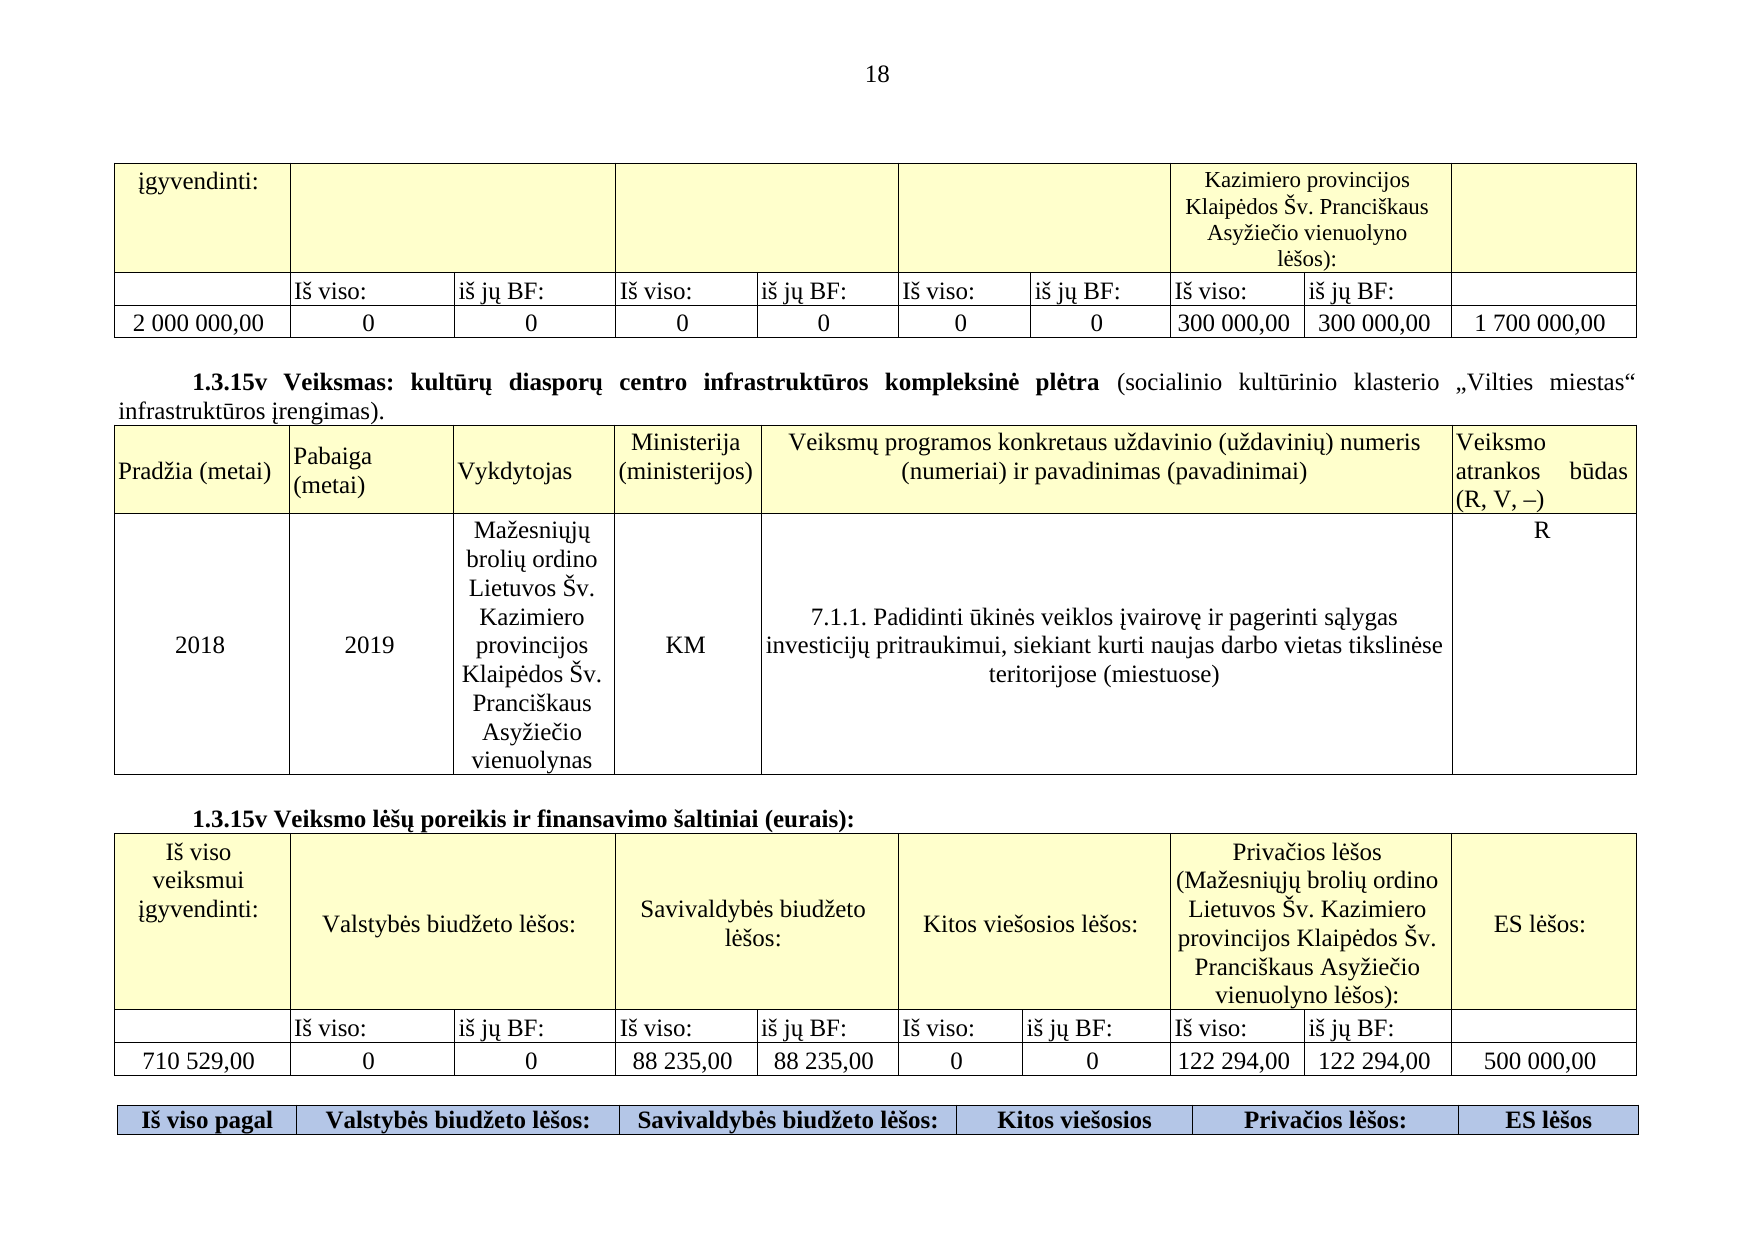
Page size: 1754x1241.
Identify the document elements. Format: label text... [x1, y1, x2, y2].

table_cell Iš viso: [1171, 273, 1304, 304]
table_header įgyvendinti: [115, 164, 290, 272]
table_cell iš jų BF: [758, 1010, 898, 1042]
table_cell 7.1.1. Padidinti ūkinės veiklos įvairovę ir pagerinti sąlygas investicijų pritraukimui, siekiant kurti naujas darbo vietas tikslinėse teritorijose (miestuose) [762, 514, 1452, 774]
table_cell 0 [899, 306, 1030, 337]
table_header Vykdytojas [454, 426, 614, 513]
table_cell 300 000,00 [1305, 306, 1451, 337]
table_header [1452, 164, 1636, 272]
table_cell 0 [291, 1043, 454, 1075]
table_header Privačios lėšos (Mažesniųjų brolių ordino Lietuvos Šv. Kazimiero provincijos Klaipėdos Šv. Pranciškaus Asyžiečio vienuolyno lėšos): [1171, 834, 1451, 1009]
table_header Veiksmų programos konkretaus uždavinio (uždavinių) numeris (numeriai) ir pavadinimas (pavadinimai) [762, 426, 1452, 513]
table_header Kitos viešosios lėšos: [899, 834, 1170, 1009]
table_cell 500 000,00 [1452, 1043, 1636, 1075]
table_cell 88 235,00 [616, 1043, 757, 1075]
table_header Savivaldybės biudžeto lėšos: [616, 834, 898, 1009]
table_cell iš jų BF: [1305, 273, 1451, 304]
table_cell 0 [1031, 306, 1170, 337]
table_cell Iš viso: [291, 1010, 454, 1042]
table_header Valstybės biudžeto lėšos: [291, 834, 615, 1009]
table_cell Iš viso: [616, 273, 757, 304]
table_cell [1452, 1010, 1636, 1042]
table_cell iš jų BF: [455, 1010, 615, 1042]
table_cell iš jų BF: [1023, 1010, 1170, 1042]
table_cell 2 000 000,00 [115, 306, 290, 337]
table_cell 0 [1023, 1043, 1170, 1075]
table_cell 300 000,00 [1171, 306, 1304, 337]
table_header Iš viso pagal [118, 1106, 296, 1134]
table_cell Iš viso: [1171, 1010, 1304, 1042]
table_header Iš viso veiksmui įgyvendinti: [115, 834, 290, 1009]
table_cell Iš viso: [899, 1010, 1022, 1042]
table_cell 0 [616, 306, 757, 337]
table_cell 2019 [290, 514, 453, 774]
table_header Kazimiero provincijos Klaipėdos Šv. Pranciškaus Asyžiečio vienuolyno lėšos): [1171, 164, 1451, 272]
table_cell 0 [455, 306, 615, 337]
table_cell KM [615, 514, 761, 774]
table_header Veiksmo atrankos būdas (R, V, –) [1453, 426, 1636, 513]
table_header Kitos viešosios [957, 1106, 1192, 1134]
table_header Savivaldybės biudžeto lėšos: [620, 1106, 956, 1134]
table_cell iš jų BF: [1031, 273, 1170, 304]
table_header ES lėšos: [1452, 834, 1636, 1009]
table_cell 0 [455, 1043, 615, 1075]
table_cell [115, 273, 290, 304]
table_cell R [1453, 514, 1636, 774]
table_cell Iš viso: [616, 1010, 757, 1042]
table_header ES lėšos [1459, 1106, 1638, 1134]
table_header Ministerija (ministerijos) [615, 426, 761, 513]
table_header Valstybės biudžeto lėšos: [297, 1106, 619, 1134]
table_header Pabaiga (metai) [290, 426, 453, 513]
table_cell 122 294,00 [1305, 1043, 1451, 1075]
table_cell iš jų BF: [1305, 1010, 1451, 1042]
table_cell iš jų BF: [455, 273, 615, 304]
table_cell 122 294,00 [1171, 1043, 1304, 1075]
table_header [291, 164, 615, 272]
table_cell iš jų BF: [758, 273, 898, 304]
table_header Pradžia (metai) [115, 426, 289, 513]
table_cell 88 235,00 [758, 1043, 898, 1075]
table_cell 2018 [115, 514, 289, 774]
table_cell Iš viso: [899, 273, 1030, 304]
text 1.3.15v Veiksmo lėšų poreikis ir finansavimo šaltiniai (eurais): [118, 804, 1636, 833]
table_header [616, 164, 898, 272]
table_cell Mažesniųjų brolių ordino Lietuvos Šv. Kazimiero provincijos Klaipėdos Šv. Pranciškaus Asyžiečio vienuolynas [454, 514, 614, 774]
table_cell 0 [758, 306, 898, 337]
table_cell 0 [291, 306, 454, 337]
table_cell 710 529,00 [115, 1043, 290, 1075]
table_cell Iš viso: [291, 273, 454, 304]
table_header [899, 164, 1170, 272]
text 1.3.15v Veiksmas: kultūrų diasporų centro infrastruktūros kompleksinė plėtra (socialinio kultūrinio klasterio „Vilties miestas“ infrastruktūros įrengimas). [118, 367, 1636, 424]
table_header Privačios lėšos: [1193, 1106, 1458, 1134]
table_cell [115, 1010, 290, 1042]
table_cell [1452, 273, 1636, 304]
table_cell 0 [899, 1043, 1022, 1075]
table_cell 1 700 000,00 [1452, 306, 1636, 337]
